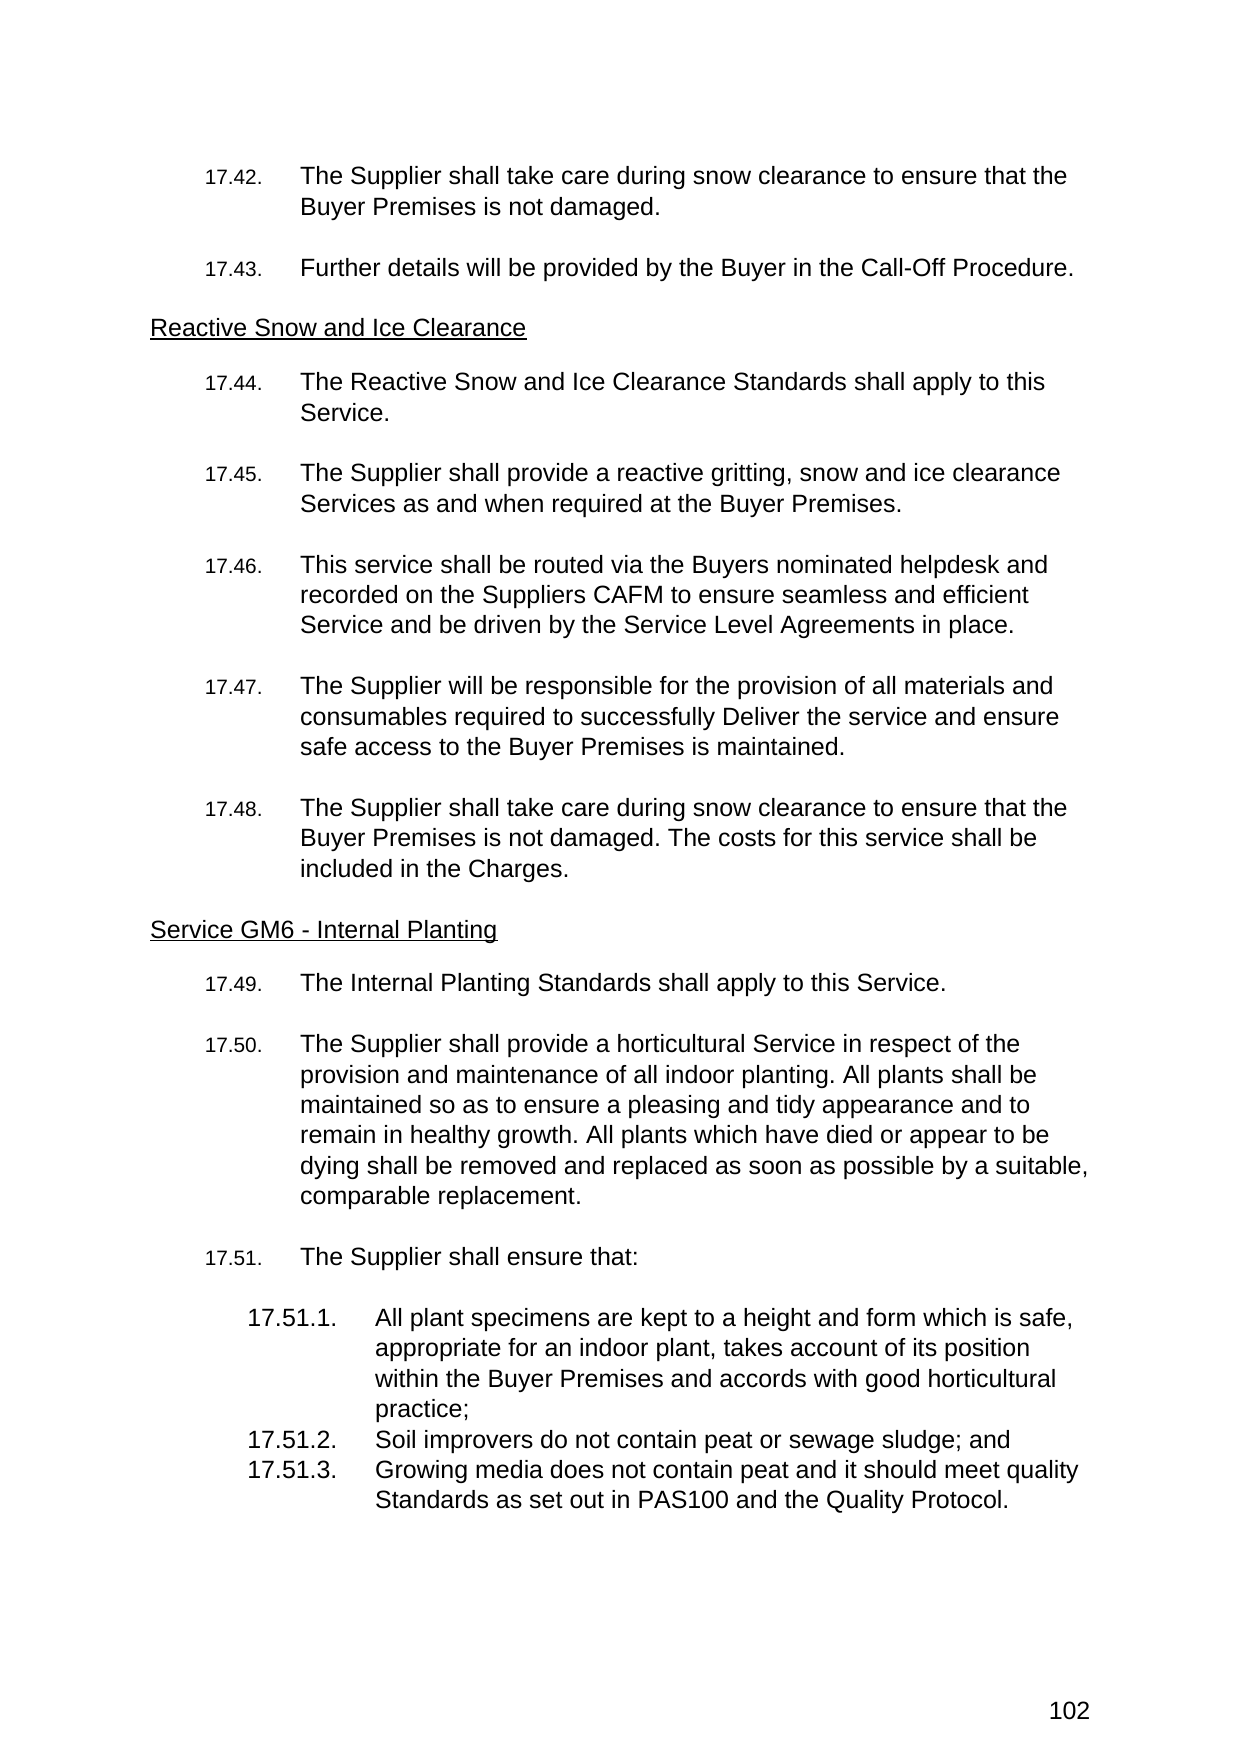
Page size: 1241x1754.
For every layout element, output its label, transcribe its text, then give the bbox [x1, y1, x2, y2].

list All plant specimens are kept to a height and form which is safe, appropriate for an indoor plant, takes account of its position within the Buyer Premises and accords with good horticultural practice; [337, 1303, 1090, 1423]
list Growing media does not contain peat and it should meet quality Standards as set out in PAS100 and the Quality Protocol. [337, 1455, 1090, 1514]
subtitle Service GM6 - Internal Planting [150, 914, 1090, 943]
list The Supplier will be responsible for the provision of all materials and consumables required to successfully Deliver the service and ensure safe access to the Buyer Premises is maintained. [262, 671, 1090, 761]
list The Supplier shall take care during snow clearance to ensure that the Buyer Premises is not damaged. The costs for this service shall be included in the Charges. [262, 793, 1090, 882]
list Further details will be provided by the Buyer in the Call-Off Procedure. [262, 252, 1090, 281]
list This service shall be routed via the Buyers nominated helpdesk and recorded on the Suppliers CAFM to ensure seamless and efficient Service and be driven by the Service Level Agreements in place. [262, 549, 1090, 639]
list The Reactive Snow and Ice Clearance Standards shall apply to this Service. [262, 367, 1090, 426]
list The Supplier shall take care during snow clearance to ensure that the Buyer Premises is not damaged. [262, 161, 1090, 220]
list The Supplier shall provide a reactive gritting, snow and ice clearance Services as and when required at the Buyer Premises. [262, 458, 1090, 517]
list Soil improvers do not contain peat or sewage sludge; and [337, 1424, 1090, 1453]
list The Supplier shall provide a horticultural Service in respect of the provision and maintenance of all indoor planting. All plants shall be maintained so as to ensure a pleasing and tidy appearance and to remain in healthy growth. All plants which have died or appear to be dying shall be removed and replaced as soon as possible by a suitable, comparable replacement. [262, 1029, 1090, 1210]
list The Supplier shall ensure that: [262, 1242, 1090, 1271]
subtitle Reactive Snow and Ice Clearance [150, 313, 1090, 342]
list The Internal Planting Standards shall apply to this Service. [262, 968, 1090, 997]
